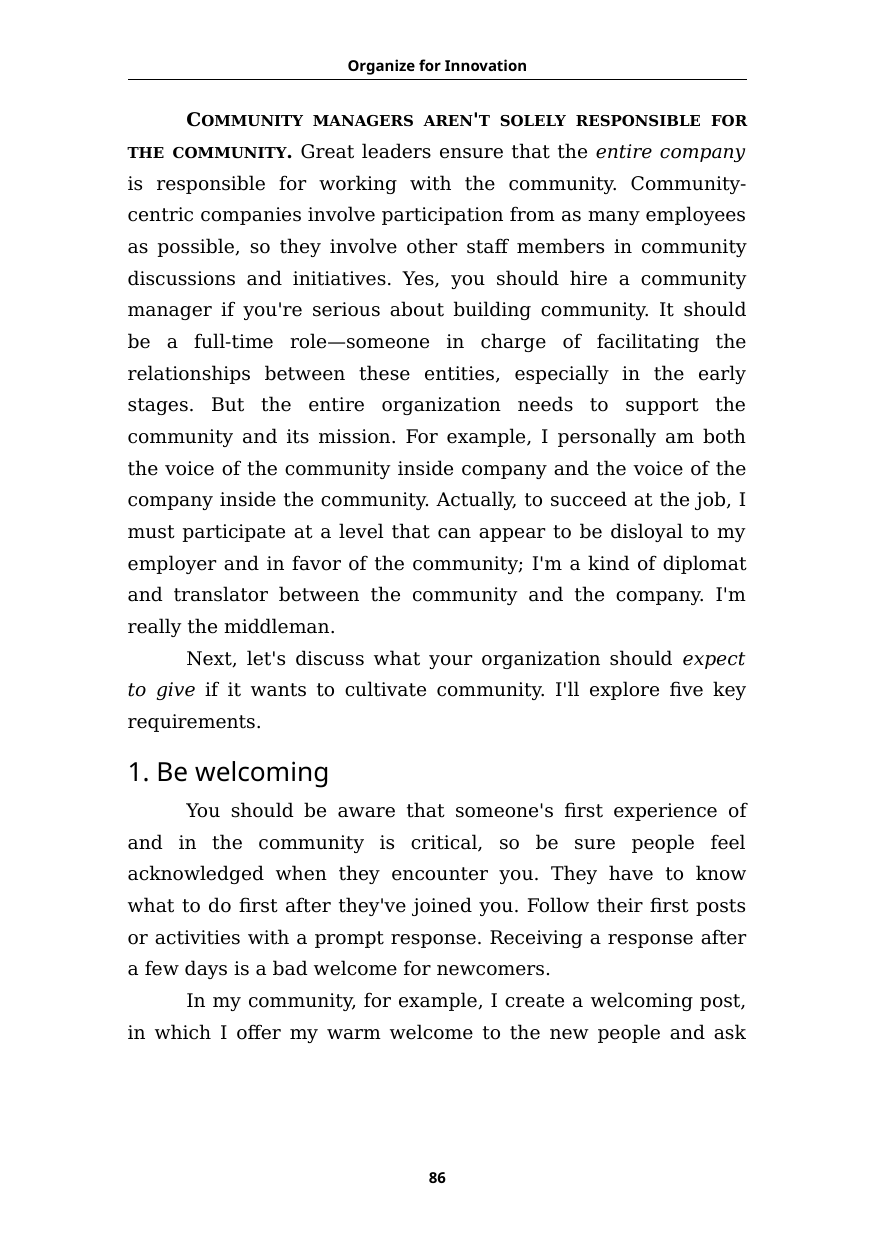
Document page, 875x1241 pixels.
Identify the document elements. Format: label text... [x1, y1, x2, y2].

text In my community, for example, I create a welcoming post, in which I offer my warm welcome to the new people and ask [127, 990, 747, 1043]
text Next, let's discuss what your organization should expect to give if it wants to cultivate community. I'll explore five key requirements. [127, 648, 747, 733]
subtitle 1. Be welcoming [127, 757, 747, 787]
text You should be aware that someone's first experience of and in the community is critical, so be sure people feel acknowledged when they encounter you. They have to know what to do first after they've joined you. Follow their first posts or activities with a prompt response. Receiving a response after a few days is a bad welcome for newcomers. [127, 800, 747, 980]
text Community managers aren't solely responsible for the community. Great leaders ensure that the entire company is responsible for working with the community. Community-centric companies involve participation from as many employees as possible, so they involve other staff members in community discussions and initiatives. Yes, you should hire a community manager if you're serious about building community. It should be a full-time role—someone in charge of facilitating the relationships between these entities, especially in the early stages. But the entire organization needs to support the community and its mission. For example, I personally am both the voice of the community inside company and the voice of the company inside the community. Actually, to succeed at the job, I must participate at a level that can appear to be disloyal to my employer and in favor of the community; I'm a kind of diplomat and translator between the community and the company. I'm really the middleman. [127, 109, 747, 638]
